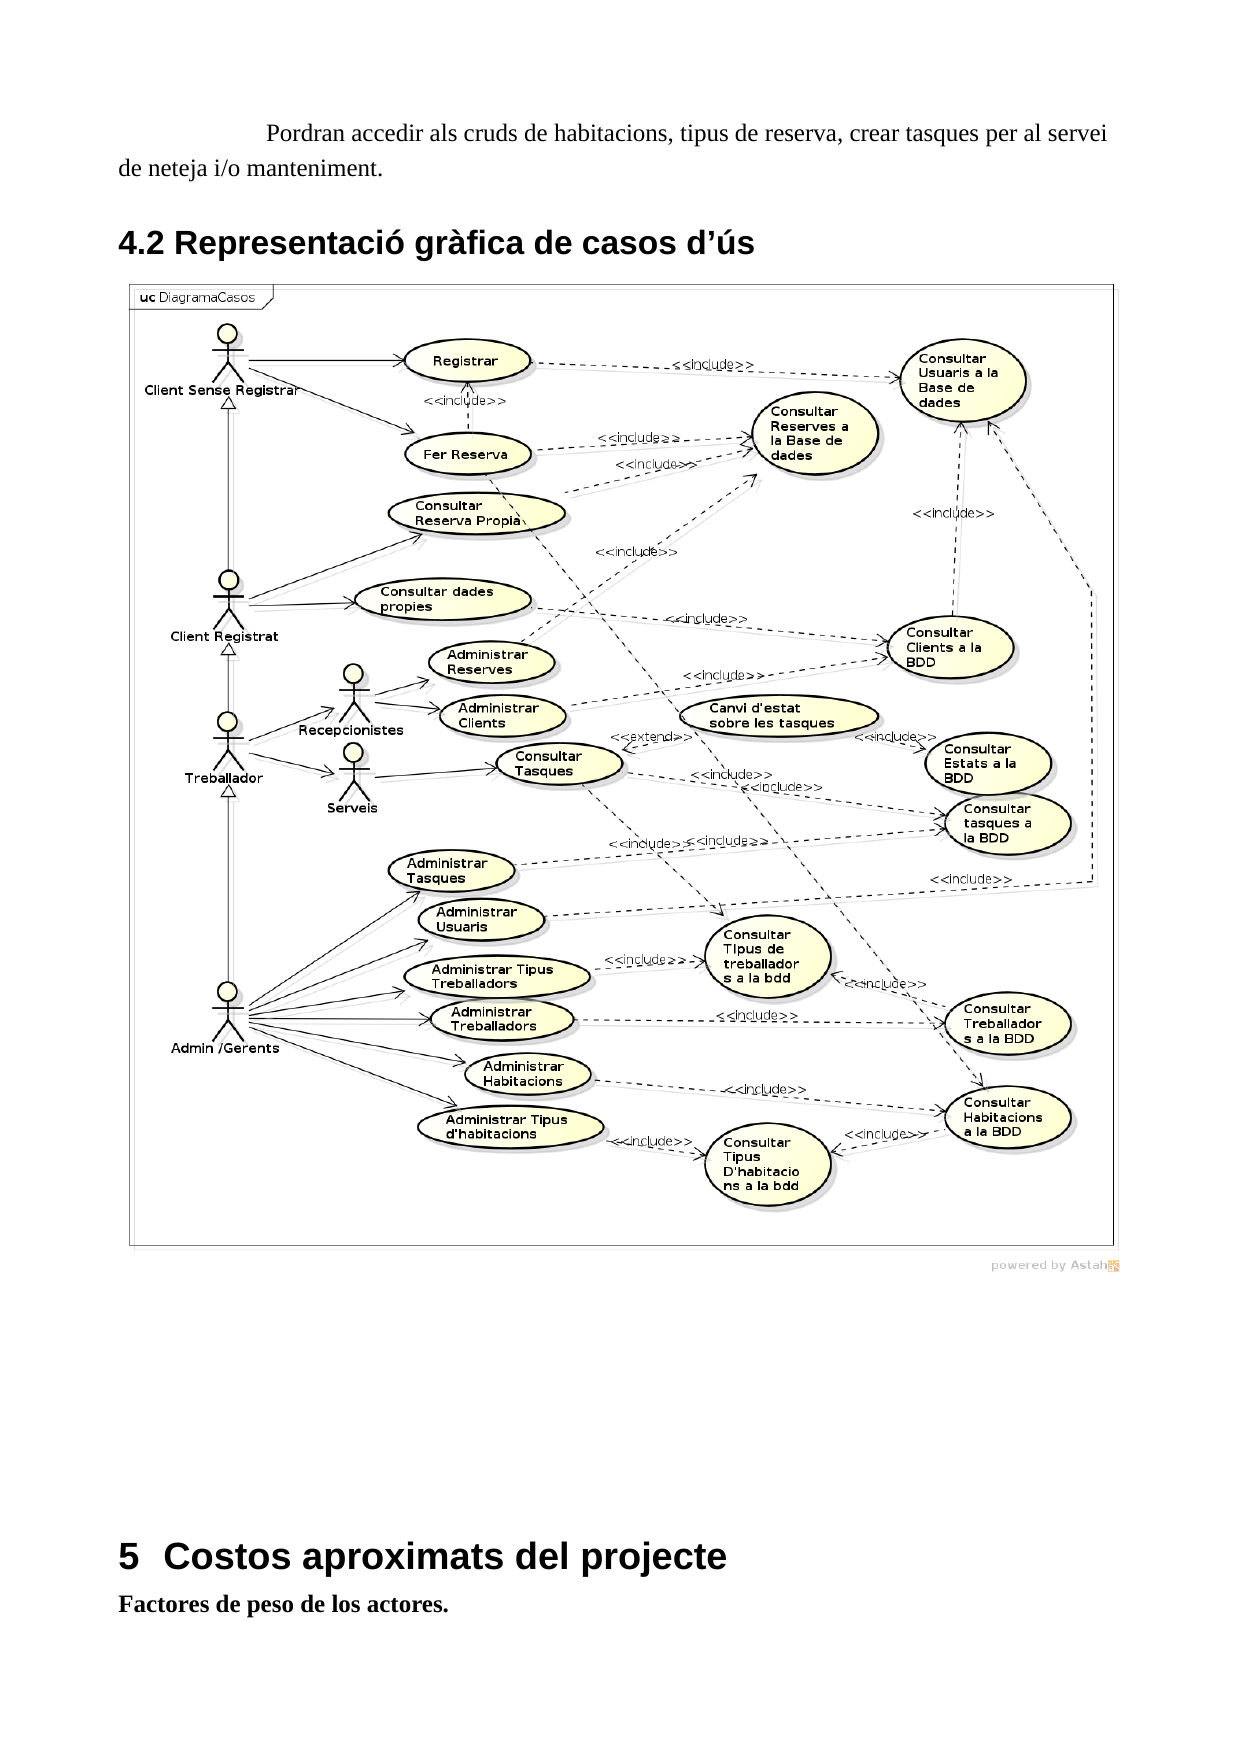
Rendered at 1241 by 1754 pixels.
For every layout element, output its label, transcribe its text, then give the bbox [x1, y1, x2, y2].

text Factores de peso de los actores. [118, 1589, 1122, 1618]
subtitle 4.2 Representació gràfica de casos d’ús [118, 222, 1122, 261]
picture [118, 273, 1123, 1275]
subtitle Costos aproximats del projecte [118, 1533, 1122, 1577]
text Pordran accedir als cruds de habitacions, tipus de reserva, crear tasques per al servei de neteja i/o manteniment. [118, 118, 1122, 181]
